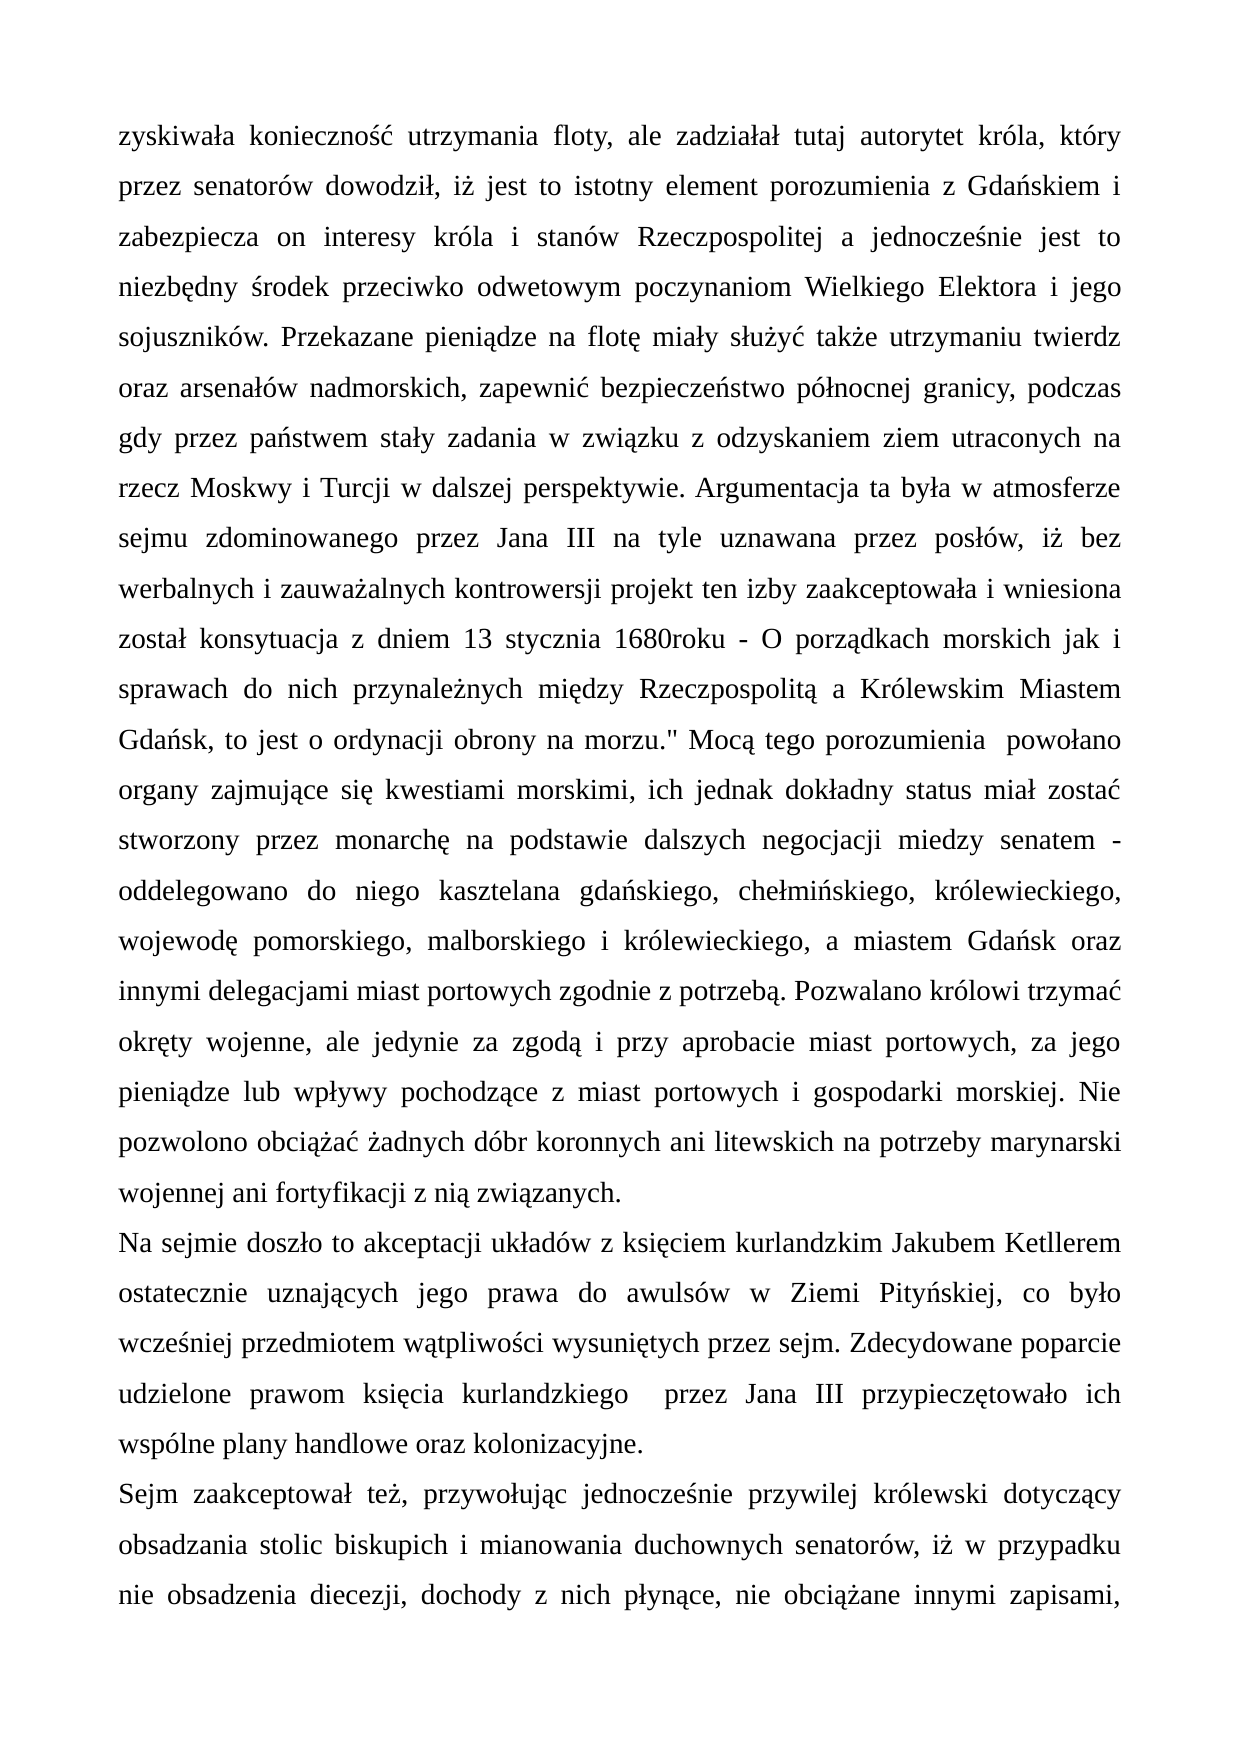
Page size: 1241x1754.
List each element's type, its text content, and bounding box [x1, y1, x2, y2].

text Sejm zaakceptował też, przywołując jednocześnie przywilej królewski dotyczący obsadzania stolic biskupich i mianowania duchownych senatorów, iż w przypadku nie obsadzenia diecezji, dochody z nich płynące, nie obciążane innymi zapisami, [118, 1477, 1122, 1611]
text Na sejmie doszło to akceptacji układów z księciem kurlandzkim Jakubem Ketllerem ostatecznie uznających jego prawa do awulsów w Ziemi Pityńskiej, co było wcześniej przedmiotem wątpliwości wysuniętych przez sejm. Zdecydowane poparcie udzielone prawom księcia kurlandzkiego przez Jana III przypieczętowało ich wspólne plany handlowe oraz kolonizacyjne. [118, 1225, 1122, 1460]
text zyskiwała konieczność utrzymania floty, ale zadziałał tutaj autorytet króla, który przez senatorów dowodził, iż jest to istotny element porozumienia z Gdańskiem i zabezpiecza on interesy króla i stanów Rzeczpospolitej a jednocześnie jest to niezbędny środek przeciwko odwetowym poczynaniom Wielkiego Elektora i jego sojuszników. Przekazane pieniądze na flotę miały służyć także utrzymaniu twierdz oraz arsenałów nadmorskich, zapewnić bezpieczeństwo północnej granicy, podczas gdy przez państwem stały zadania w związku z odzyskaniem ziem utraconych na rzecz Moskwy i Turcji w dalszej perspektywie. Argumentacja ta była w atmosferze sejmu zdominowanego przez Jana III na tyle uznawana przez posłów, iż bez werbalnych i zauważalnych kontrowersji projekt ten izby zaakceptowała i wniesiona został konsytuacja z dniem 13 stycznia 1680roku - O porządkach morskich jak i sprawach do nich przynależnych między Rzeczpospolitą a Królewskim Miastem Gdańsk, to jest o ordynacji obrony na morzu." Mocą tego porozumienia powołano organy zajmujące się kwestiami morskimi, ich jednak dokładny status miał zostać stworzony przez monarchę na podstawie dalszych negocjacji miedzy senatem - oddelegowano do niego kasztelana gdańskiego, chełmińskiego, królewieckiego, wojewodę pomorskiego, malborskiego i królewieckiego, a miastem Gdańsk oraz innymi delegacjami miast portowych zgodnie z potrzebą. Pozwalano królowi trzymać okręty wojenne, ale jedynie za zgodą i przy aprobacie miast portowych, za jego pieniądze lub wpływy pochodzące z miast portowych i gospodarki morskiej. Nie pozwolono obciążać żadnych dóbr koronnych ani litewskich na potrzeby marynarski wojennej ani fortyfikacji z nią związanych. [118, 118, 1122, 1208]
